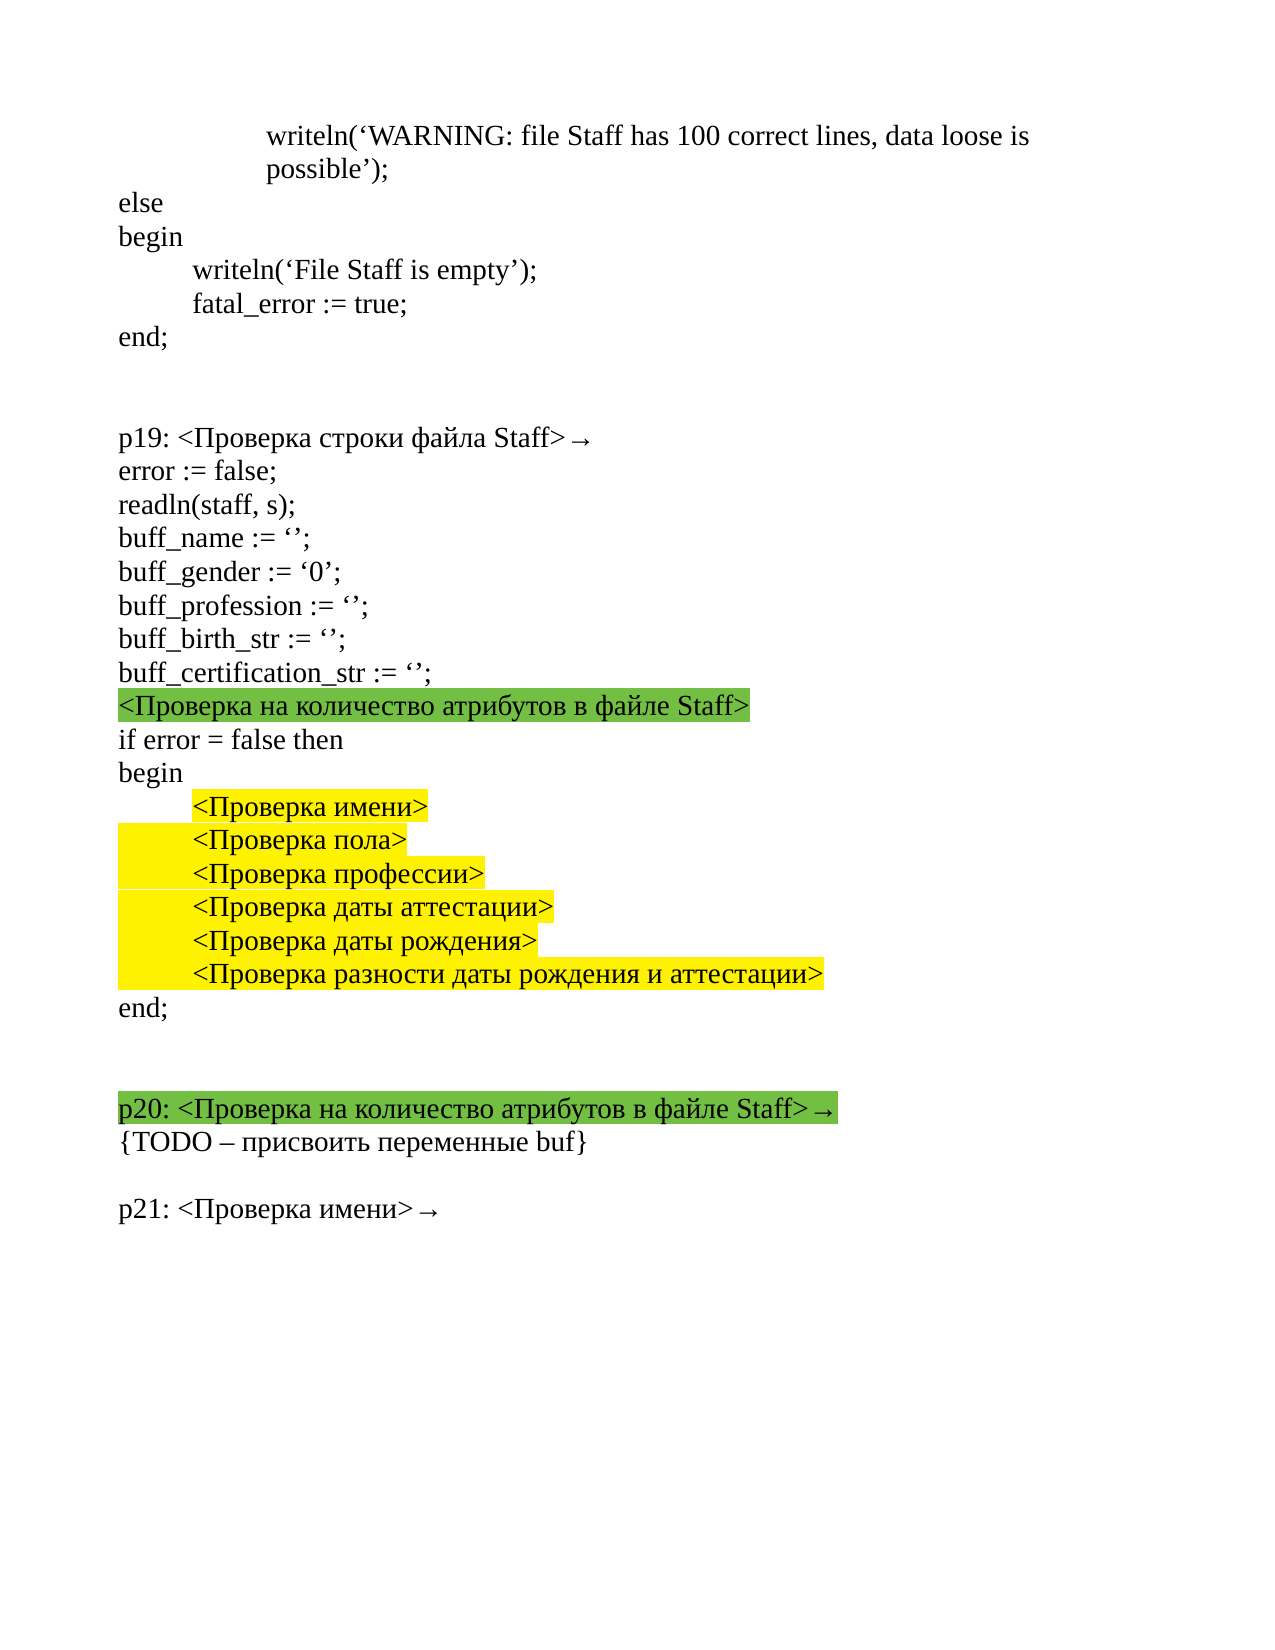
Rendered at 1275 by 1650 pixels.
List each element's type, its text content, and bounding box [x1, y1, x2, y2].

text error := false; [118, 453, 1157, 487]
text buff_profession := ‘’; [118, 588, 1157, 621]
text <Проверка даты рождения> [118, 923, 1157, 957]
text p21: <Проверка имени>→ [118, 1191, 1157, 1225]
text <Проверка имени> [118, 789, 1157, 822]
text fatal_error := true; [118, 286, 1157, 319]
text buff_name := ‘’; [118, 521, 1157, 554]
text if error = false then [118, 722, 1157, 755]
text <Проверка разности даты рождения и аттестации> [118, 957, 1157, 990]
text <Проверка профессии> [118, 856, 1157, 889]
text end; [118, 319, 1157, 353]
text else [118, 185, 1157, 219]
text writeln(‘File Staff is empty’); [118, 252, 1157, 286]
text writeln(‘WARNING: file Staff has 100 correct lines, data loose is possible’); [118, 118, 1157, 185]
text begin [118, 755, 1157, 789]
text {TODO – присвоить переменные buf} [118, 1124, 1157, 1158]
text buff_birth_str := ‘’; [118, 621, 1157, 655]
text p20: <Проверка на количество атрибутов в файле Staff>→ [118, 1091, 1157, 1124]
text <Проверка даты аттестации> [118, 889, 1157, 923]
text end; [118, 990, 1157, 1024]
text p19: <Проверка строки файла Staff>→ [118, 420, 1157, 453]
text <Проверка на количество атрибутов в файле Staff> [118, 688, 1157, 722]
text buff_gender := ‘0’; [118, 554, 1157, 588]
text begin [118, 219, 1157, 252]
text buff_certification_str := ‘’; [118, 655, 1157, 688]
text <Проверка пола> [118, 822, 1157, 856]
text readln(staff, s); [118, 487, 1157, 521]
